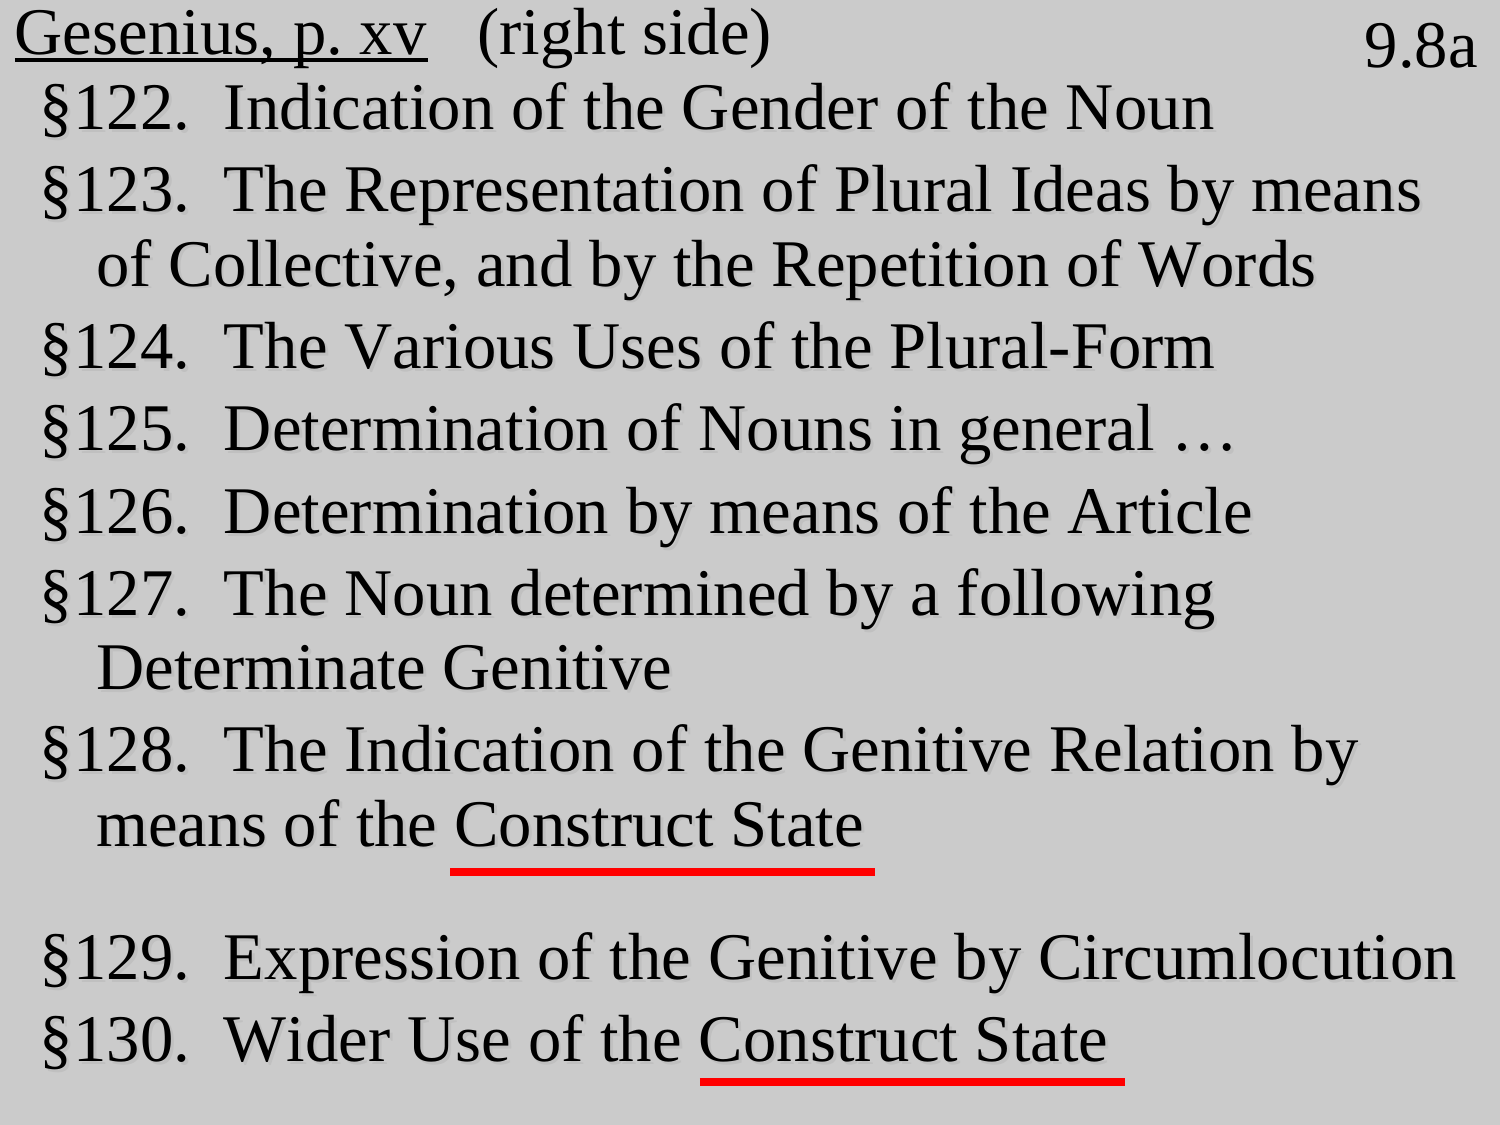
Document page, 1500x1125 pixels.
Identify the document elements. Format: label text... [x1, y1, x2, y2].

text_box §122. Indication of the Gender of the Noun §123. The Representation of Plural Ideas by means of Collective, and by the Repetition of Words §124. The Various Uses of the Plural-Form §125. Determination of Nouns in general … §126. Determination by means of the Article §127. The Noun determined by a following Determinate Genitive §128. The Indication of the Genitive Relation by means of the Construct State [24, 62, 1488, 912]
text_box Gesenius, p. xv (right side) [0, 0, 988, 77]
text_box §129. Expression of the Genitive by Circumlocution §130. Wider Use of the Construct State [24, 912, 1488, 1125]
text_box 9.8a [1349, 0, 1500, 90]
